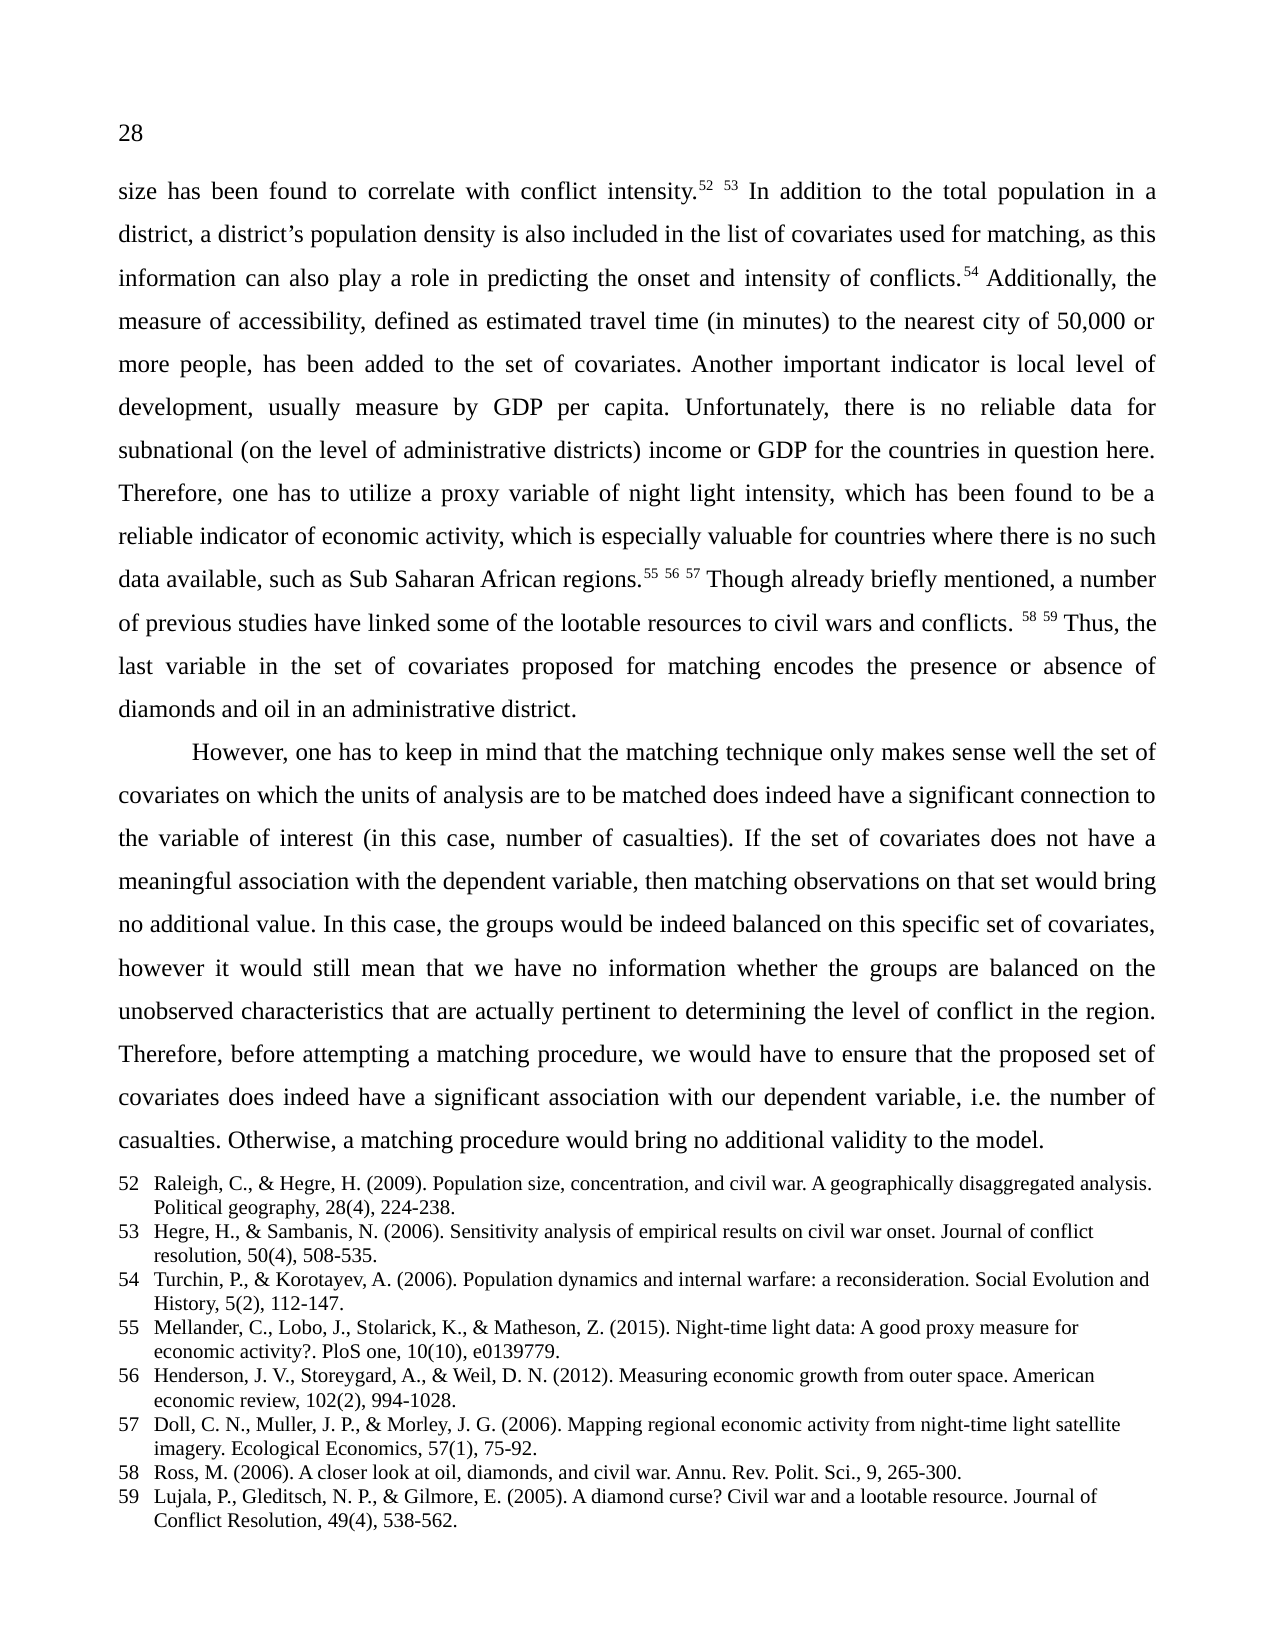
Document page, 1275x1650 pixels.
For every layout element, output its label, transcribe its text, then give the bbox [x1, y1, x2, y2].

text Henderson, J. V., Storeygard, A., & Weil, D. N. (2012). Measuring economic growth from outer space. American economic review, 102(2), 994-1028. [118, 1363, 1157, 1412]
text However, one has to keep in mind that the matching technique only makes sense well the set of covariates on which the units of analysis are to be matched does indeed have a significant connection to the variable of interest (in this case, number of casualties). If the set of covariates does not have a meaningful association with the dependent variable, then matching observations on that set would bring no additional value. In this case, the groups would be indeed balanced on this specific set of covariates, however it would still mean that we have no information whether the groups are balanced on the unobserved characteristics that are actually pertinent to determining the level of conflict in the region. Therefore, before attempting a matching procedure, we would have to ensure that the proposed set of covariates does indeed have a significant association with our dependent variable, i.e. the number of casualties. Otherwise, a matching procedure would bring no additional validity to the model. [118, 737, 1157, 1154]
text size has been found to correlate with conflict intensity. In addition to the total population in a district, a district’s population density is also included in the list of covariates used for matching, as this information can also play a role in predicting the onset and intensity of conflicts. Additionally, the measure of accessibility, defined as estimated travel time (in minutes) to the nearest city of 50,000 or more people, has been added to the set of covariates. Another important indicator is local level of development, usually measure by GDP per capita. Unfortunately, there is no reliable data for subnational (on the level of administrative districts) income or GDP for the countries in question here. Therefore, one has to utilize a proxy variable of night light intensity, which has been found to be a reliable indicator of economic activity, which is especially valuable for countries where there is no such data available, such as Sub Saharan African regions. Though already briefly mentioned, a number of previous studies have linked some of the lootable resources to civil wars and conflicts. Thus, the last variable in the set of covariates proposed for matching encodes the presence or absence of diamonds and oil in an administrative district. [118, 176, 1157, 723]
text Doll, C. N., Muller, J. P., & Morley, J. G. (2006). Mapping regional economic activity from night-time light satellite imagery. Ecological Economics, 57(1), 75-92. [118, 1412, 1157, 1460]
text Ross, M. (2006). A closer look at oil, diamonds, and civil war. Annu. Rev. Polit. Sci., 9, 265-300. [118, 1460, 1157, 1484]
text Lujala, P., Gleditsch, N. P., & Gilmore, E. (2005). A diamond curse? Civil war and a lootable resource. Journal of Conflict Resolution, 49(4), 538-562. [118, 1484, 1157, 1532]
text Turchin, P., & Korotayev, A. (2006). Population dynamics and internal warfare: a reconsideration. Social Evolution and History, 5(2), 112-147. [118, 1267, 1157, 1315]
text Raleigh, C., & Hegre, H. (2009). Population size, concentration, and civil war. A geographically disaggregated analysis. Political geography, 28(4), 224-238. [118, 1171, 1157, 1219]
text Mellander, C., Lobo, J., Stolarick, K., & Matheson, Z. (2015). Night-time light data: A good proxy measure for economic activity?. PloS one, 10(10), e0139779. [118, 1315, 1157, 1363]
text Hegre, H., & Sambanis, N. (2006). Sensitivity analysis of empirical results on civil war onset. Journal of conflict resolution, 50(4), 508-535. [118, 1219, 1157, 1267]
